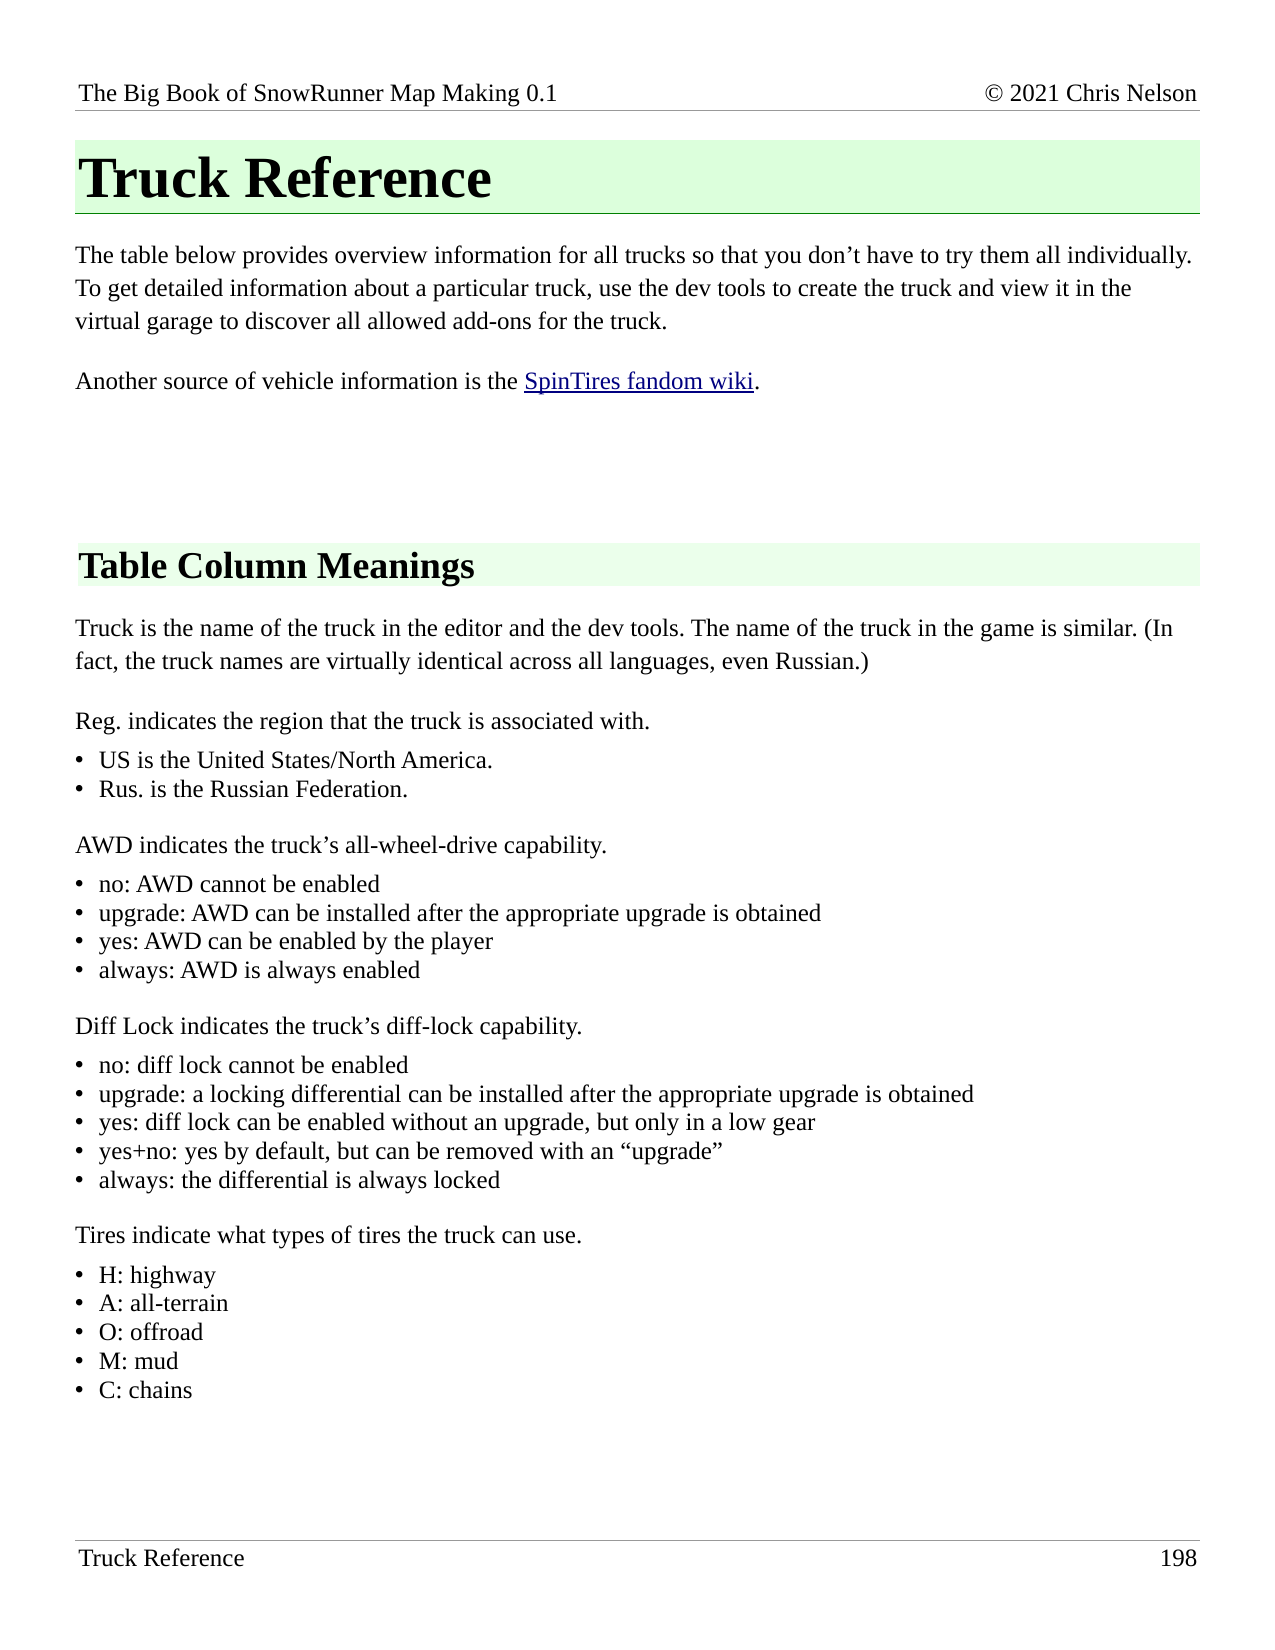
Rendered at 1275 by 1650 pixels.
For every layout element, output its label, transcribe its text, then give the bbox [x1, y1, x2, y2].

list upgrade: a locking differential can be installed after the appropriate upgrade is obtained [75, 1079, 1200, 1107]
list Rus. is the Russian Federation. [75, 774, 1200, 803]
subtitle Reg. indicates the region that the truck is associated with. [75, 706, 1200, 735]
text Another source of vehicle information is the SpinTires fandom wiki. [75, 366, 1200, 395]
list C: chains [75, 1375, 1200, 1403]
list yes: diff lock can be enabled without an upgrade, but only in a low gear [75, 1107, 1200, 1136]
list no: diff lock cannot be enabled [75, 1050, 1200, 1079]
subtitle Diff Lock indicates the truck’s diff-lock capability. [75, 1011, 1200, 1039]
list upgrade: AWD can be installed after the appropriate upgrade is obtained [75, 898, 1200, 926]
subtitle AWD indicates the truck’s all-wheel-drive capability. [75, 830, 1200, 858]
subtitle Tires indicate what types of tires the truck can use. [75, 1221, 1200, 1249]
list yes: AWD can be enabled by the player [75, 926, 1200, 955]
list O: offroad [75, 1317, 1200, 1346]
text Truck is the name of the truck in the editor and the dev tools. The name of the truck in the game is similar. (In fact, the truck names are virtually identical across all languages, even Russian.) [75, 613, 1200, 675]
list A: all-terrain [75, 1288, 1200, 1317]
list yes+no: yes by default, but can be removed with an “upgrade” [75, 1136, 1200, 1165]
subtitle Table Column Meanings [78, 543, 1200, 586]
list always: the differential is always locked [75, 1165, 1200, 1194]
list no: AWD cannot be enabled [75, 869, 1200, 898]
list H: highway [75, 1260, 1200, 1288]
text The table below provides overview information for all trucks so that you don’t have to try them all individually. To get detailed information about a particular truck, use the dev tools to create the truck and view it in the virtual garage to discover all allowed add-ons for the truck. [75, 240, 1200, 335]
subtitle Truck Reference [75, 140, 1200, 213]
list always: AWD is always enabled [75, 955, 1200, 984]
list M: mud [75, 1346, 1200, 1375]
list US is the United States/North America. [75, 745, 1200, 774]
